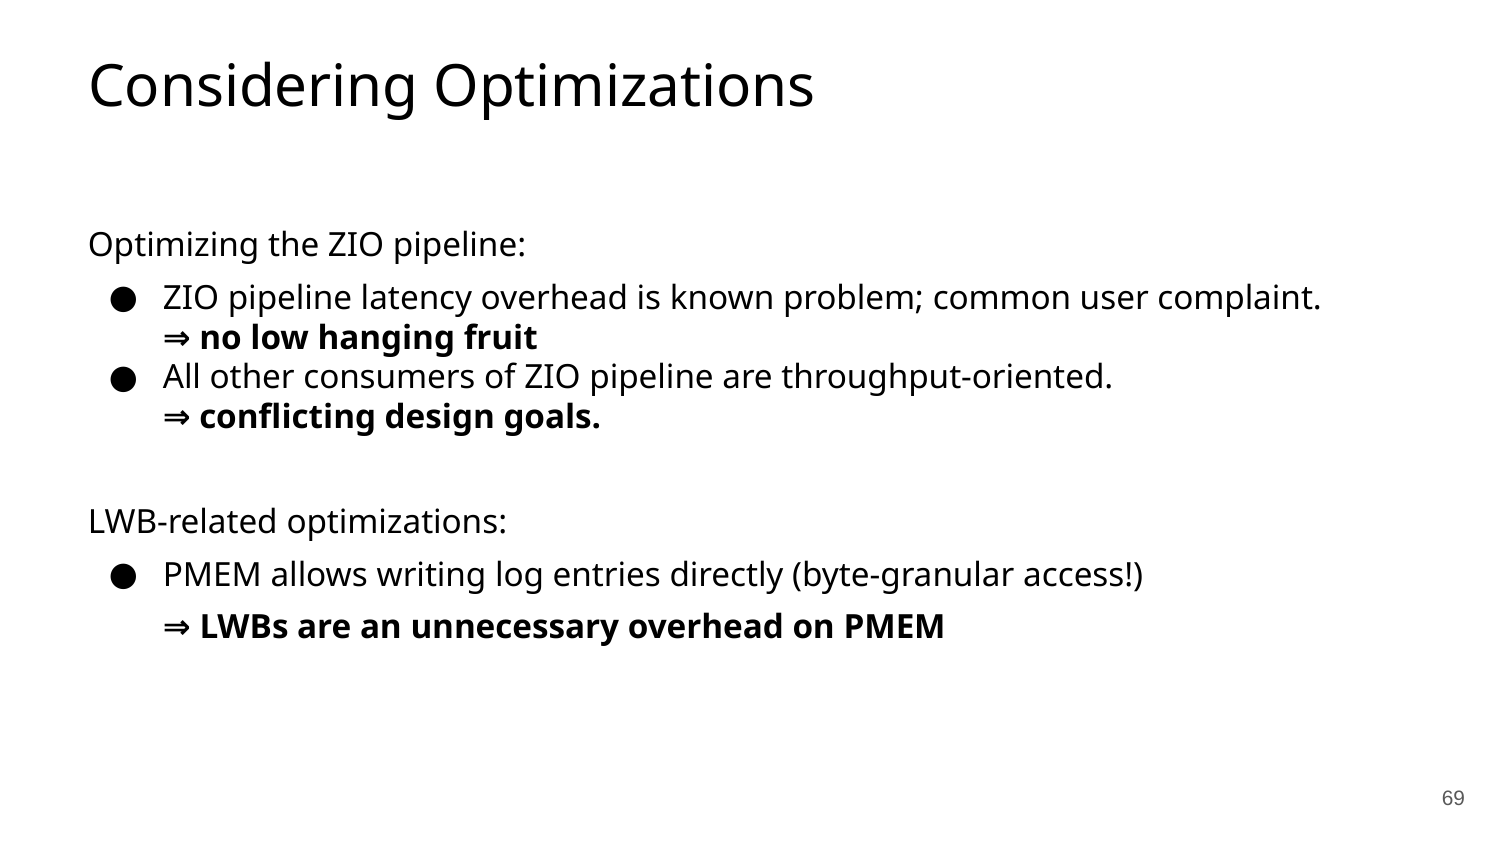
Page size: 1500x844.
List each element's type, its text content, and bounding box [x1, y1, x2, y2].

title Considering Optimizations [73, 33, 1412, 165]
slide_number [1389, 764, 1480, 830]
text_box Optimizing the ZIO pipeline: ZIO pipeline latency overhead is known problem; common user complaint. ⇒ no low hanging fruit All other consumers of ZIO pipeline are throughput-oriented. ⇒ conflicting design goals. LWB-related optimizations: PMEM allows writing log entries directly (byte-granular access!) ⇒ LWBs are an unnecessary overhead on PMEM [72, 208, 1412, 768]
